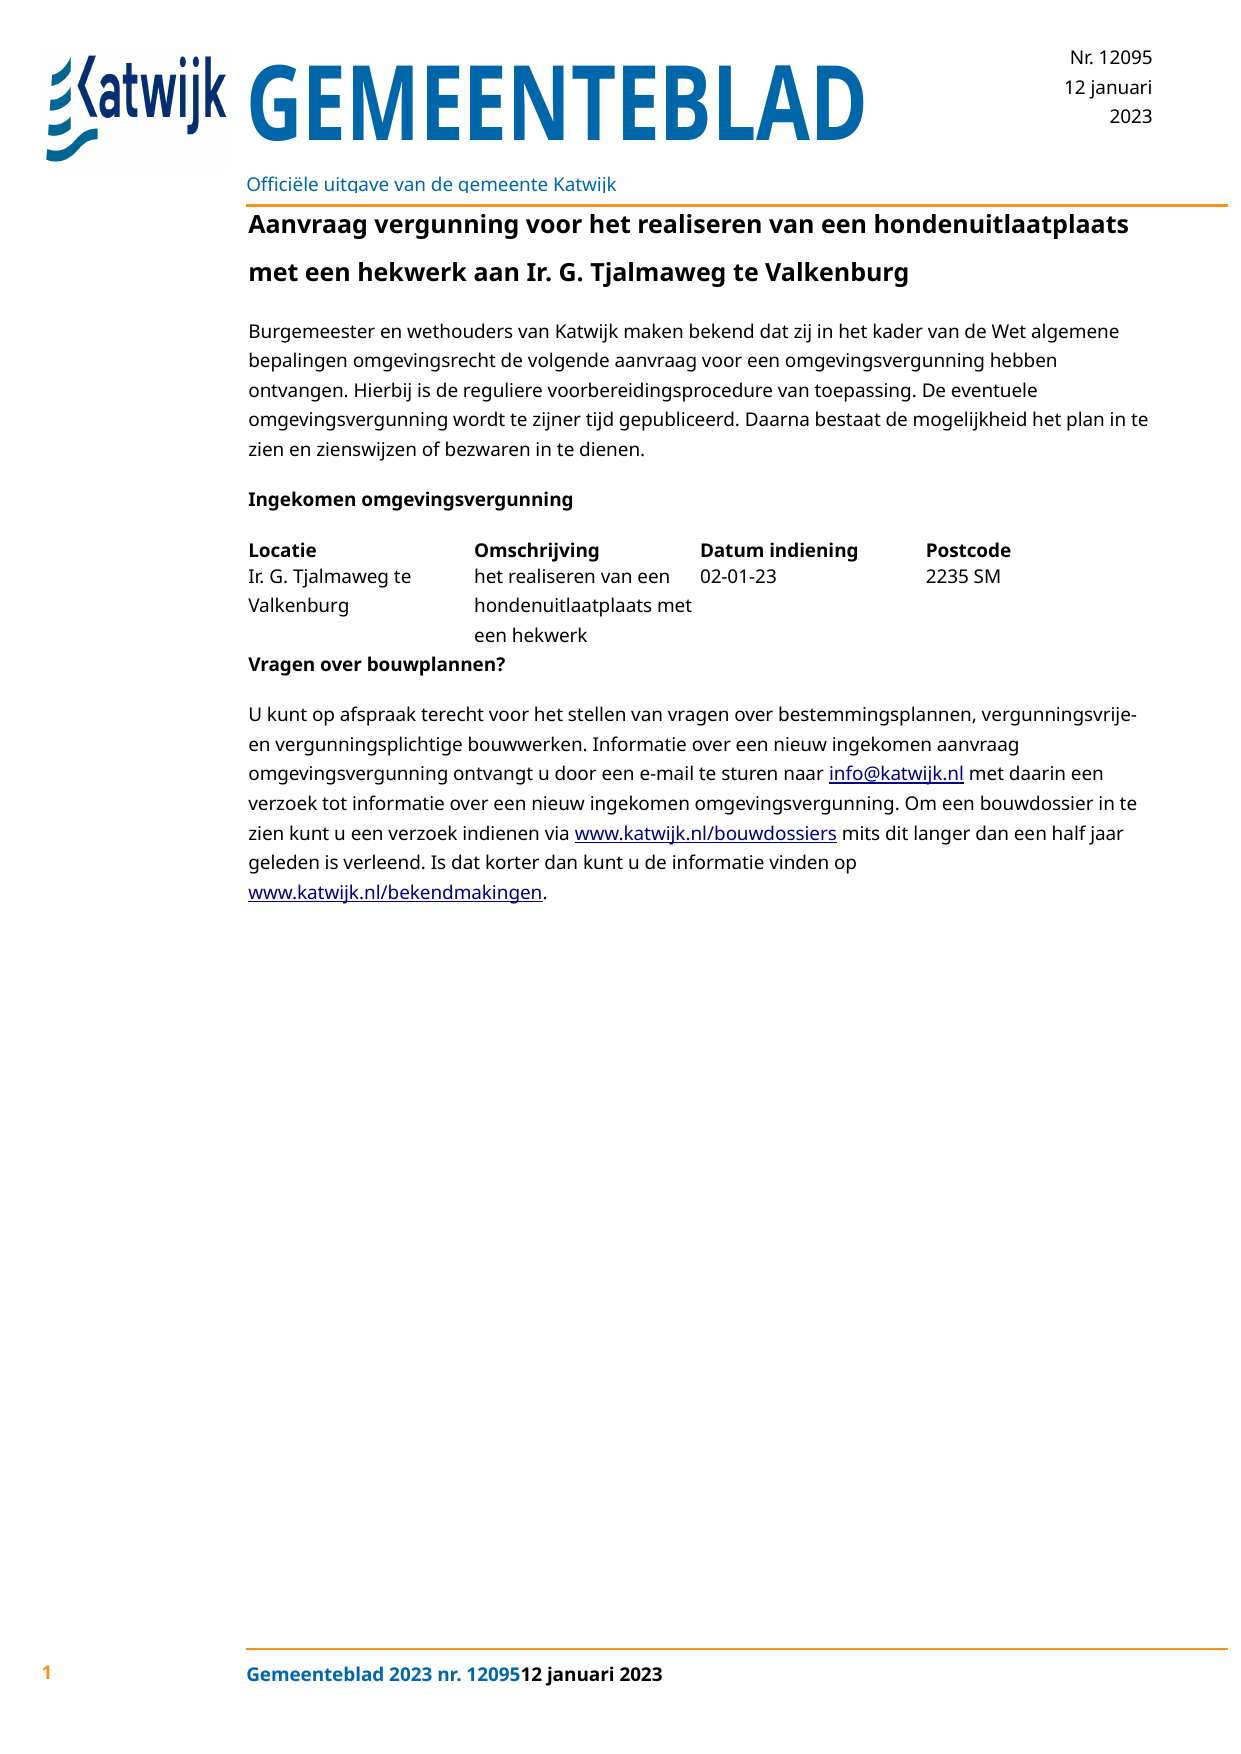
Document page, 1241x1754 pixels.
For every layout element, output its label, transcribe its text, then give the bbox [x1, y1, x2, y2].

text Vragen over bouwplannen? [248, 651, 1152, 677]
table_cell het realiseren van een hondenuitlaatplaats met een hekwerk [474, 563, 700, 648]
table_header Locatie [248, 537, 474, 563]
text Aanvraag vergunning voor het realiseren van een hondenuitlaatplaats met een hekwerk aan Ir. G. Tjalmaweg te Valkenburg [248, 207, 1152, 288]
table_header Postcode [926, 537, 1152, 563]
table_header Datum indiening [700, 537, 926, 563]
text Burgemeester en wethouders van Katwijk maken bekend dat zij in het kader van de Wet algemene bepalingen omgevingsrecht de volgende aanvraag voor een omgevingsvergunning hebben ontvangen. Hierbij is de reguliere voorbereidingsprocedure van toepassing. De eventuele omgevingsvergunning wordt te zijner tijd gepubliceerd. Daarna bestaat de mogelijkheid het plan in te zien en zienswijzen of bezwaren in te dienen. [248, 318, 1152, 462]
table_cell 02-01-23 [700, 563, 926, 648]
table_cell Ir. G. Tjalmaweg te Valkenburg [248, 563, 474, 648]
text U kunt op afspraak terecht voor het stellen van vragen over bestemmingsplannen, vergunningsvrije- en vergunningsplichtige bouwwerken. Informatie over een nieuw ingekomen aanvraag omgevingsvergunning ontvangt u door een e-mail te sturen naar info@katwijk.nl met daarin een verzoek tot informatie over een nieuw ingekomen omgevingsvergunning. Om een bouwdossier in te zien kunt u een verzoek indienen via www.katwijk.nl/bouwdossiers mits dit langer dan een half jaar geleden is verleend. Is dat korter dan kunt u de informatie vinden op www.katwijk.nl/bekendmakingen. [248, 701, 1152, 905]
table_cell 2235 SM [926, 563, 1152, 648]
text Ingekomen omgevingsvergunning [248, 487, 1152, 512]
picture [41, 47, 231, 172]
table_header Omschrijving [474, 537, 700, 563]
